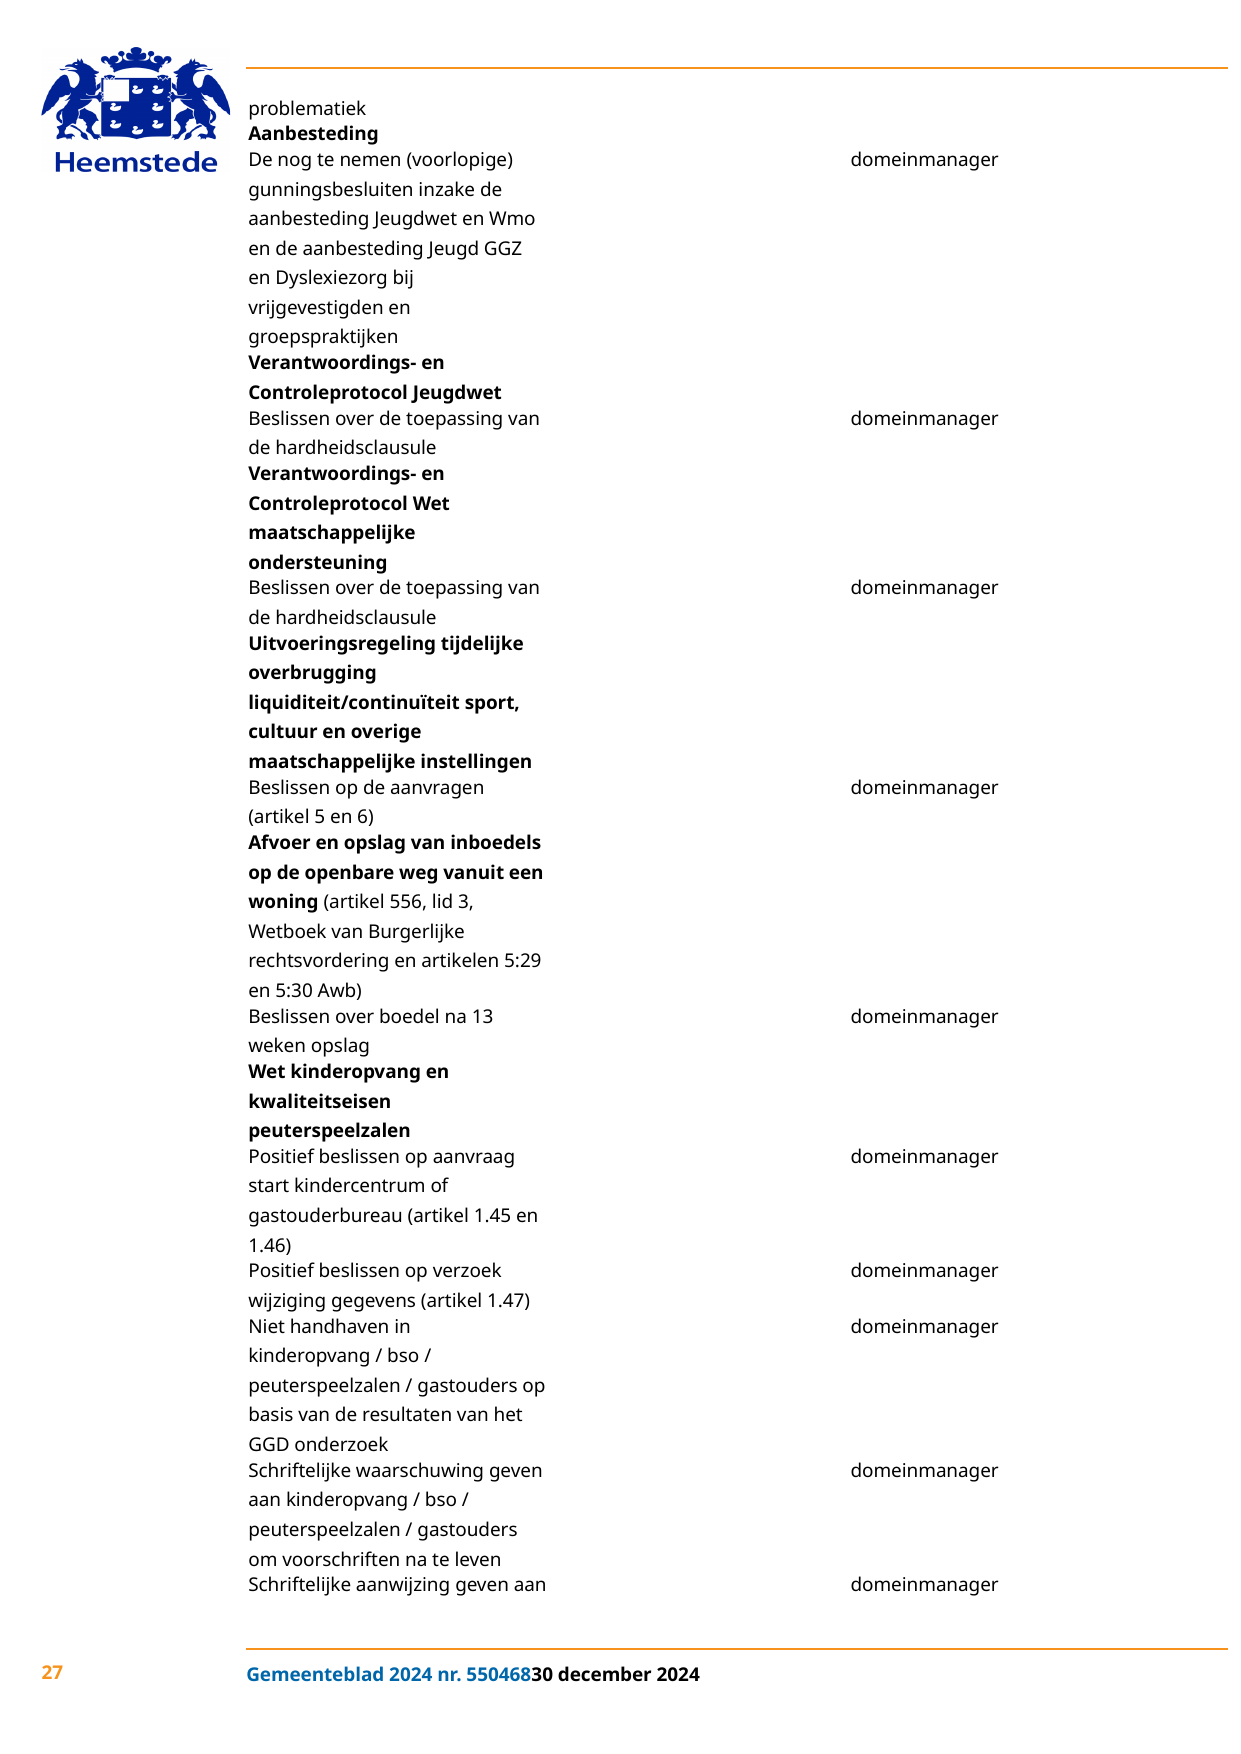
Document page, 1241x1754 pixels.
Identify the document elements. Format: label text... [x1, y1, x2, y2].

table_cell domeinmanager [850, 1457, 1152, 1571]
table_cell Beslissen over boedel na 13 weken opslag [248, 1003, 549, 1058]
table_cell domeinmanager [850, 1571, 1152, 1597]
table_cell [850, 460, 1152, 574]
table_cell [549, 1058, 850, 1143]
table_cell [549, 1571, 850, 1597]
table_cell domeinmanager [850, 1258, 1152, 1313]
table_cell [549, 1457, 850, 1571]
table_cell Verantwoordings- en Controleprotocol Wet maatschappelijke ondersteuning [248, 460, 549, 574]
table_cell Beslissen over de toepassing van de hardheidsclausule [248, 575, 549, 630]
table_cell domeinmanager [850, 1003, 1152, 1058]
table_cell Positief beslissen op aanvraag start kindercentrum of gastouderbureau (artikel 1.45 en 1.46) [248, 1143, 549, 1258]
table_cell [549, 146, 850, 349]
table_cell domeinmanager [850, 1313, 1152, 1457]
table_cell [549, 405, 850, 460]
table_cell [850, 121, 1152, 146]
table_cell domeinmanager [850, 146, 1152, 349]
picture [41, 47, 231, 172]
table_cell [549, 1003, 850, 1058]
table_cell domeinmanager [850, 1143, 1152, 1258]
table_cell [850, 1058, 1152, 1143]
table_cell [549, 774, 850, 829]
table_cell [549, 460, 850, 574]
table_cell [850, 630, 1152, 774]
table_cell [549, 575, 850, 630]
table_cell [850, 829, 1152, 1003]
table_cell Wet kinderopvang en kwaliteitseisen peuterspeelzalen [248, 1058, 549, 1143]
table_cell Schriftelijke waarschuwing geven aan kinderopvang / bso / peuterspeelzalen / gastouders om voorschriften na te leven [248, 1457, 549, 1571]
table_cell Schriftelijke aanwijzing geven aan [248, 1571, 549, 1597]
table_cell Aanbesteding [248, 121, 549, 146]
table_cell [850, 350, 1152, 405]
table_cell Niet handhaven in kinderopvang / bso / peuterspeelzalen / gastouders op basis van de resultaten van het GGD onderzoek [248, 1313, 549, 1457]
table_cell Verantwoordings- en Controleprotocol Jeugdwet [248, 350, 549, 405]
table_cell Afvoer en opslag van inboedels op de openbare weg vanuit een woning (artikel 556, lid 3, Wetboek van Burgerlijke rechtsvordering en artikelen 5:29 en 5:30 Awb) [248, 829, 549, 1003]
table_cell problematiek [248, 95, 549, 121]
table_cell Beslissen op de aanvragen (artikel 5 en 6) [248, 774, 549, 829]
table_cell domeinmanager [850, 774, 1152, 829]
table_cell [549, 1143, 850, 1258]
table_cell De nog te nemen (voorlopige) gunningsbesluiten inzake de aanbesteding Jeugdwet en Wmo en de aanbesteding Jeugd GGZ en Dyslexiezorg bij vrijgevestigden en groepspraktijken [248, 146, 549, 349]
table_cell Beslissen over de toepassing van de hardheidsclausule [248, 405, 549, 460]
table_cell [549, 630, 850, 774]
table_cell domeinmanager [850, 405, 1152, 460]
table_cell Uitvoeringsregeling tijdelijke overbrugging liquiditeit/continuïteit sport, cultuur en overige maatschappelijke instellingen [248, 630, 549, 774]
table_cell [549, 829, 850, 1003]
table_cell domeinmanager [850, 575, 1152, 630]
table_cell [549, 1258, 850, 1313]
table_cell [549, 350, 850, 405]
table_cell [850, 95, 1152, 121]
table_cell Positief beslissen op verzoek wijziging gegevens (artikel 1.47) [248, 1258, 549, 1313]
table_cell [549, 1313, 850, 1457]
table_cell [549, 121, 850, 146]
table_cell [549, 95, 850, 121]
